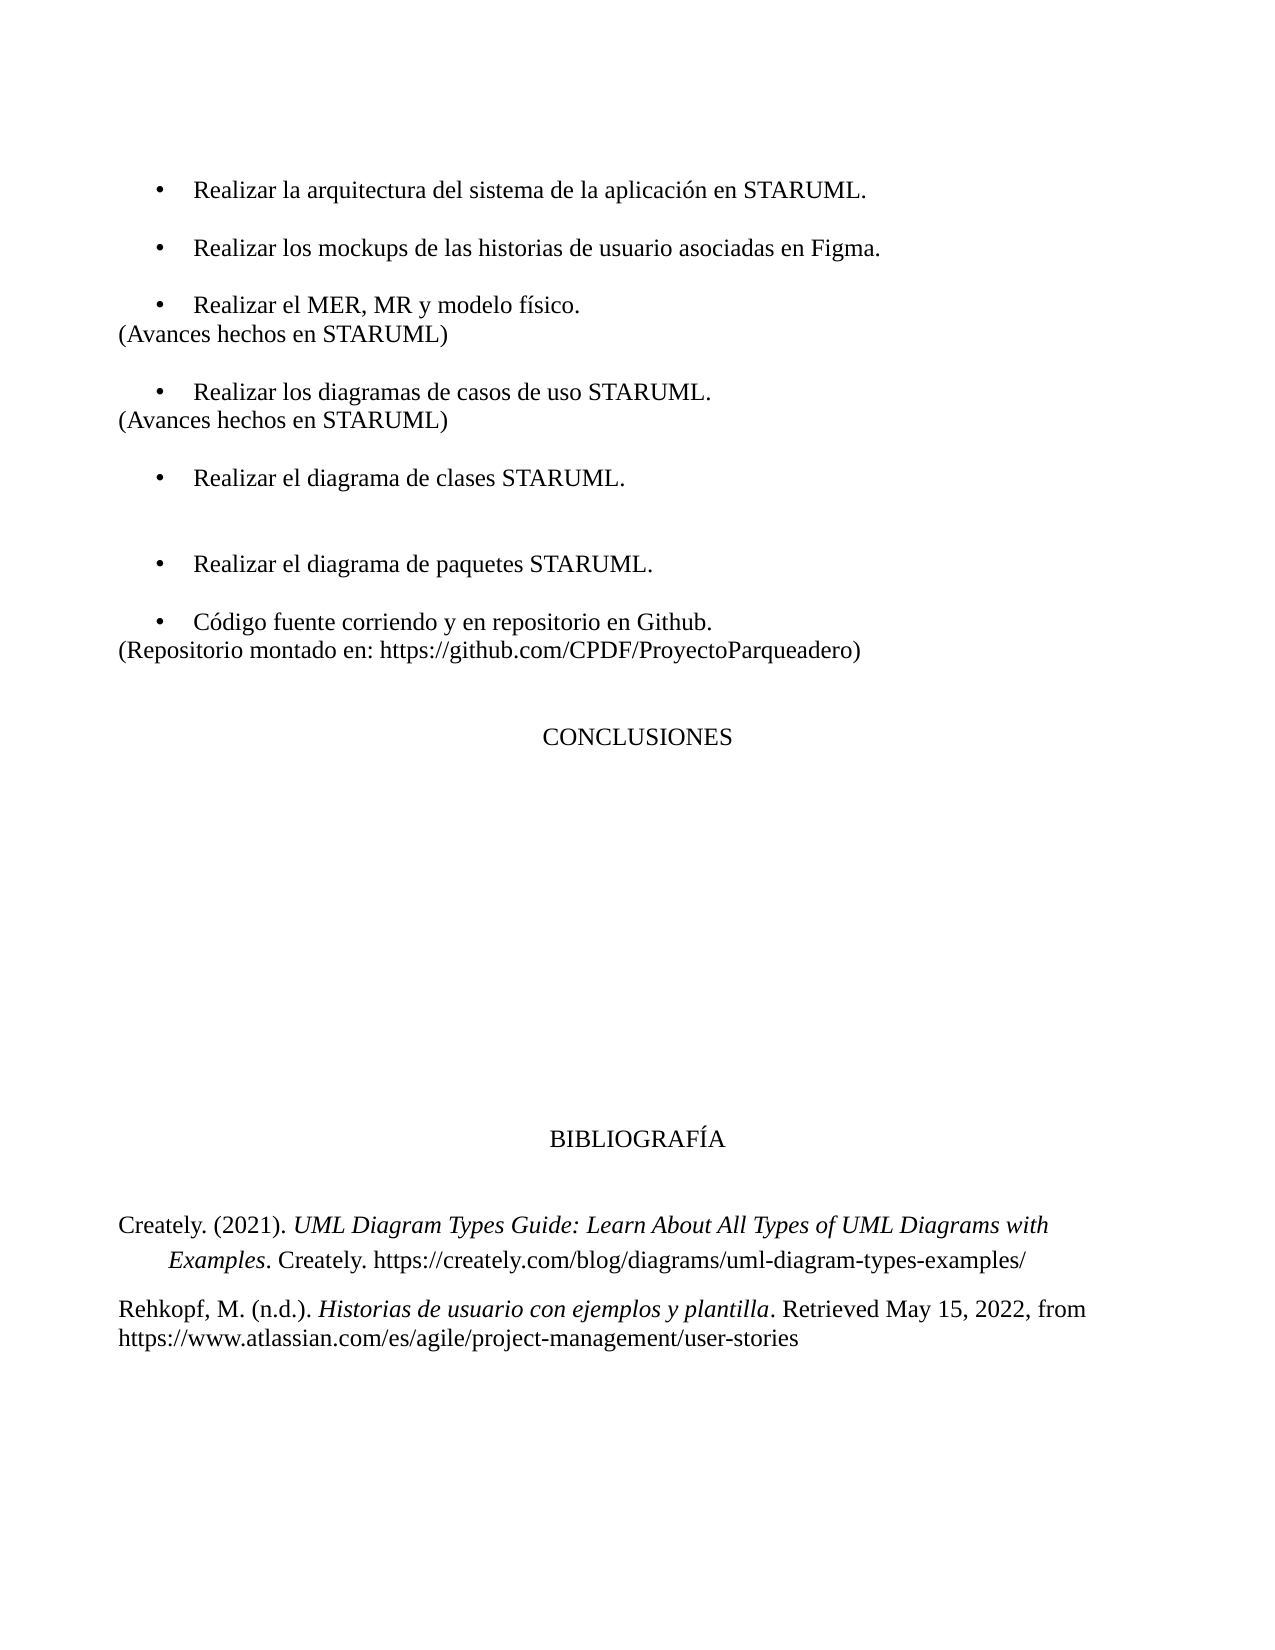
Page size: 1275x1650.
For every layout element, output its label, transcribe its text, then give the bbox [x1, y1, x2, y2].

list Realizar el MER, MR y modelo físico. [156, 291, 1157, 319]
text (Avances hechos en STARUML) [118, 319, 1157, 348]
text (Avances hechos en STARUML) [118, 406, 1157, 434]
list Realizar el diagrama de paquetes STARUML. [156, 549, 1157, 578]
text BIBLIOGRAFÍA [118, 1124, 1157, 1153]
list Realizar la arquitectura del sistema de la aplicación en STARUML. [156, 176, 1157, 204]
text Rehkopf, M. (n.d.). Historias de usuario con ejemplos y plantilla. Retrieved May 15, 2022, from https://www.atlassian.com/es/agile/project-management/user-stories [118, 1294, 1157, 1352]
list Código fuente corriendo y en repositorio en Github. [156, 607, 1157, 636]
text Creately. (2021). UML Diagram Types Guide: Learn About All Types of UML Diagrams with Examples. Creately. https://creately.com/blog/diagrams/uml-diagram-types-examples/ [118, 1211, 1157, 1274]
list Realizar los mockups de las historias de usuario asociadas en Figma. [156, 233, 1157, 262]
list Realizar el diagrama de clases STARUML. [156, 463, 1157, 492]
text (Repositorio montado en: https://github.com/CPDF/ProyectoParqueadero) [118, 636, 1157, 664]
list Realizar los diagramas de casos de uso STARUML. [156, 377, 1157, 406]
text CONCLUSIONES [118, 722, 1157, 751]
